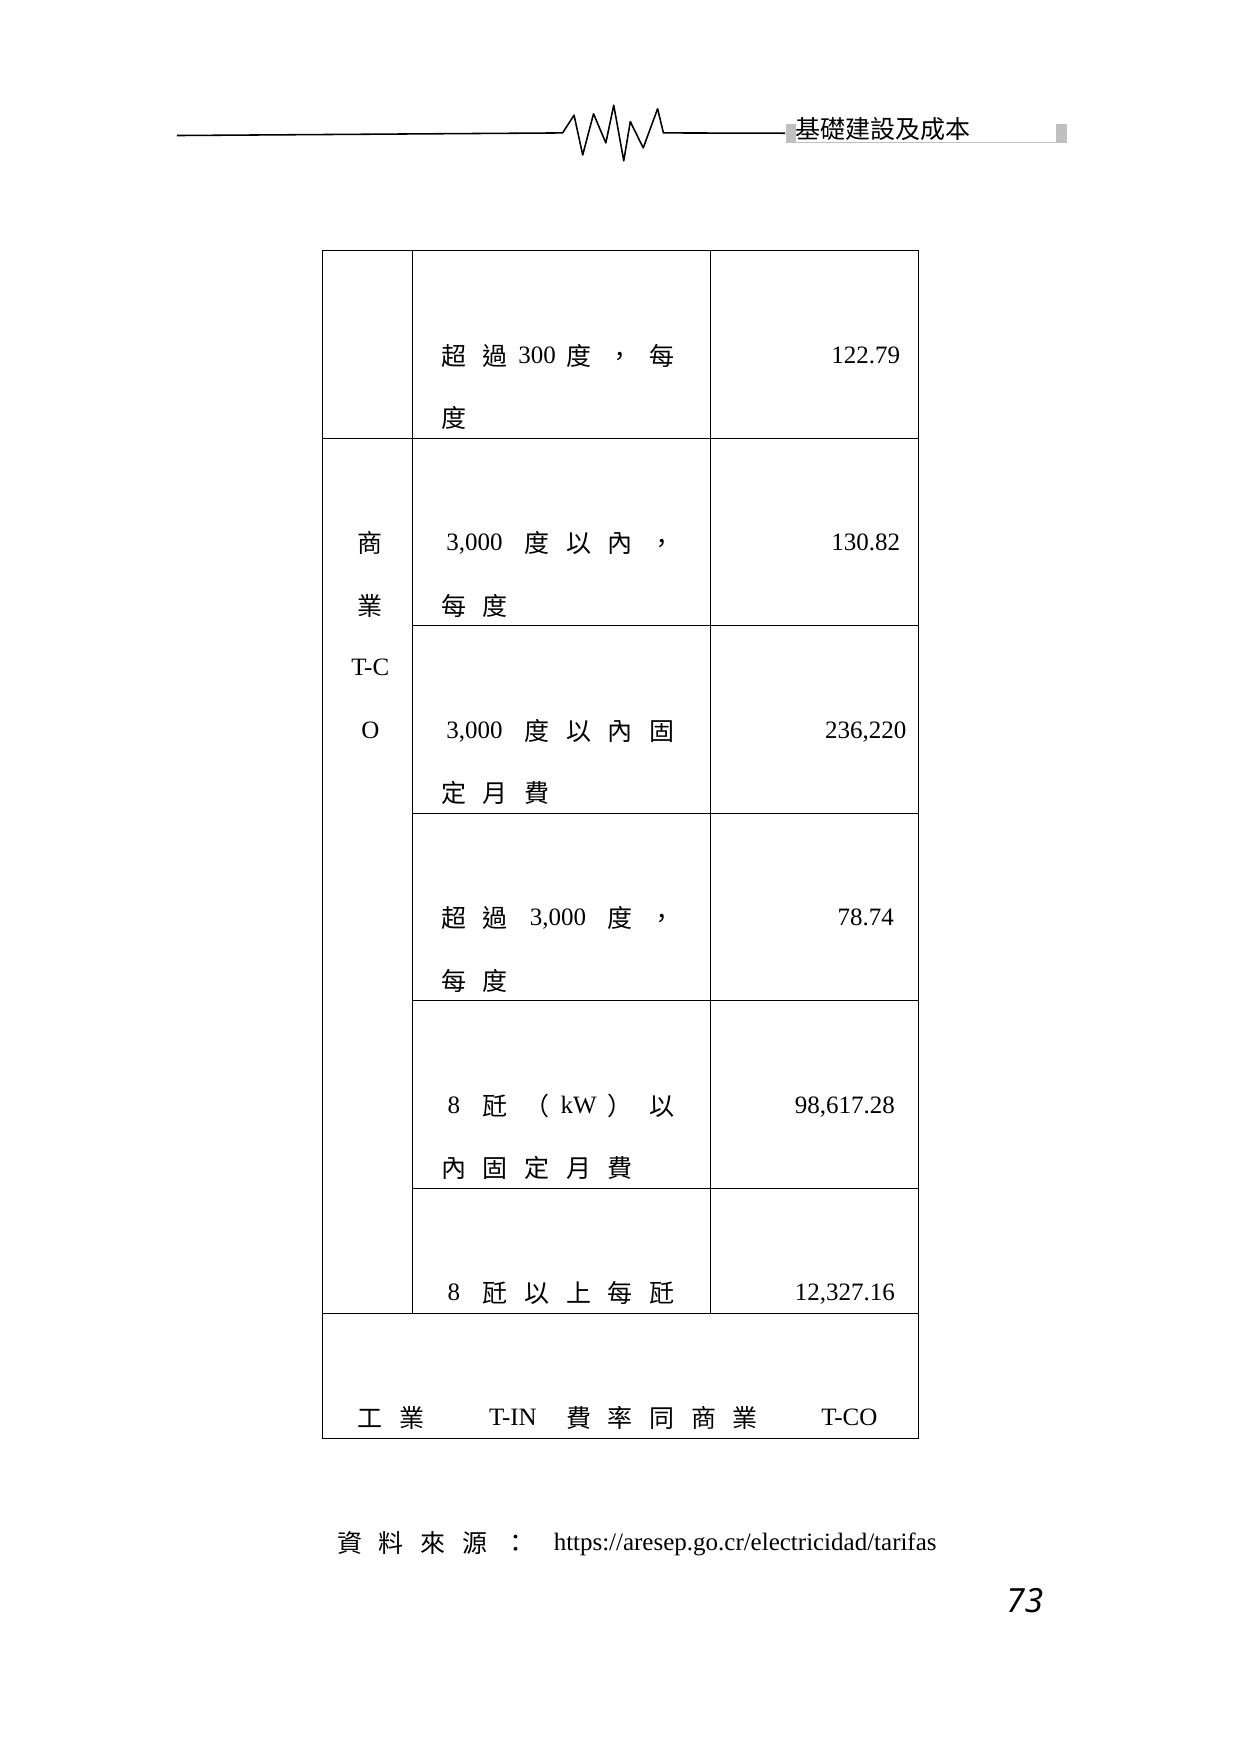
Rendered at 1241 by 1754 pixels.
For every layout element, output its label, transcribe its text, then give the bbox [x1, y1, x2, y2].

table_cell 98,617.28 [711, 1001, 918, 1188]
table_cell 3,000度以內，每度 [413, 439, 710, 625]
table_cell 236,220 [711, 626, 918, 813]
table_cell 超過300度，每度 [413, 251, 710, 438]
text 資料來源：https://aresep.go.cr/electricidad/tarifas [198, 1500, 1058, 1563]
table_cell 3,000度以內固定月費 [413, 626, 710, 813]
table_cell 122.79 [711, 251, 918, 438]
table_cell 超過3,000度，每度 [413, 814, 710, 1000]
table_cell 8瓩（kW）以內固定月費 [413, 1001, 710, 1188]
table_cell [323, 251, 412, 438]
table_cell 8瓩以上每瓩 [413, 1189, 710, 1313]
table_cell 商業 T-CO [323, 439, 412, 1313]
table_cell 12,327.16 [711, 1189, 918, 1313]
table_cell 78.74 [711, 814, 918, 1000]
table_cell 130.82 [711, 439, 918, 625]
table_cell 工業 T-IN 費率同商業 T-CO [323, 1314, 918, 1438]
